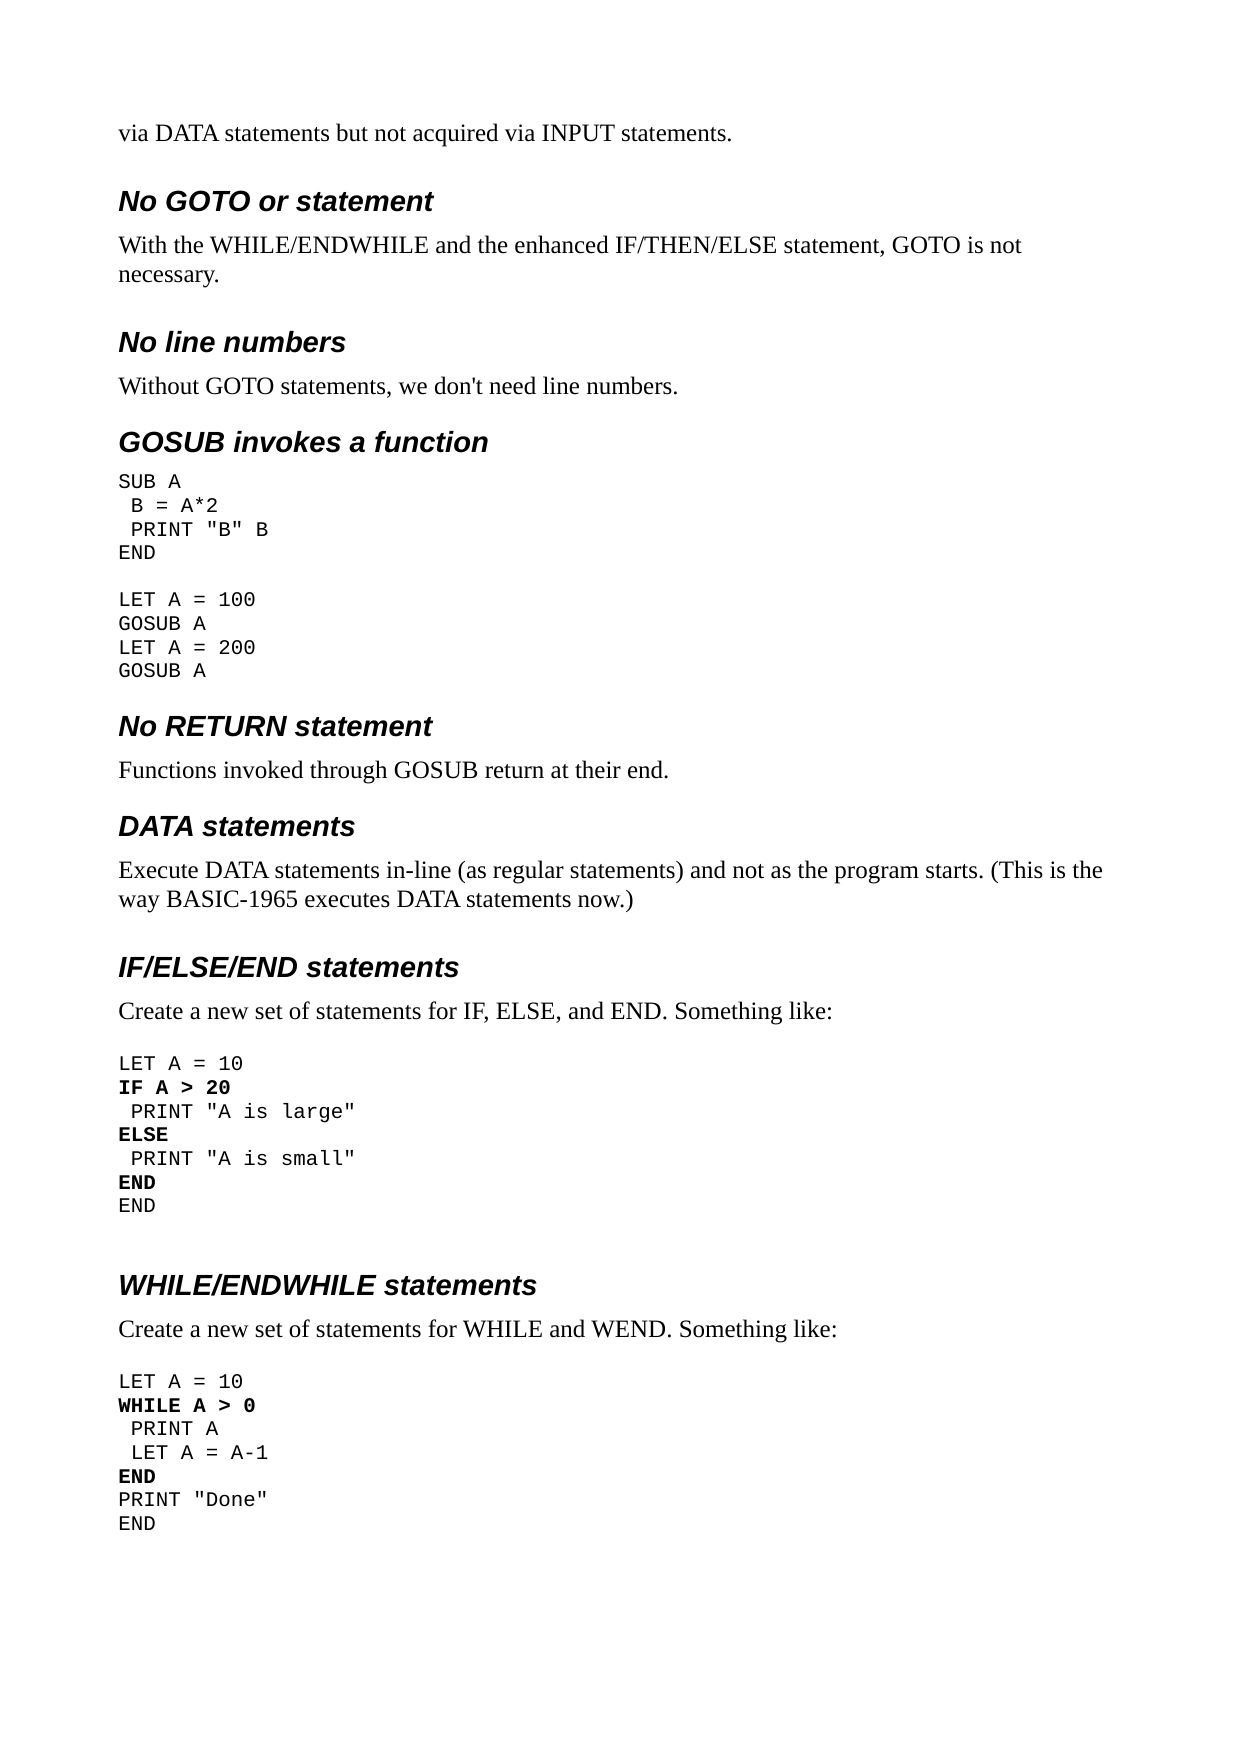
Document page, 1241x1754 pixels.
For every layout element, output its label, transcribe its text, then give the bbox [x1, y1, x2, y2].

text LET A = 10 [118, 1053, 1122, 1077]
text B = A*2 [118, 495, 1122, 518]
text LET A = A-1 [118, 1442, 1122, 1466]
text WHILE A > 0 [118, 1395, 1122, 1418]
text LET A = 10 [118, 1371, 1122, 1395]
text END [118, 542, 1122, 566]
subtitle No line numbers [118, 325, 1122, 359]
subtitle WHILE/ENDWHILE statements [118, 1268, 1122, 1301]
text IF A > 20 [118, 1077, 1122, 1101]
text Execute DATA statements in-line (as regular statements) and not as the program starts. (This is the way BASIC-1965 executes DATA statements now.) [118, 855, 1122, 912]
text PRINT "B" B [118, 518, 1122, 542]
subtitle GOSUB invokes a function [118, 425, 1122, 459]
text Create a new set of statements for IF, ELSE, and END. Something like: [118, 996, 1122, 1025]
text Without GOTO statements, we don't need line numbers. [118, 371, 1122, 400]
text LET A = 100 [118, 589, 1122, 613]
text SUB A [118, 471, 1122, 495]
text Create a new set of statements for WHILE and WEND. Something like: [118, 1314, 1122, 1342]
text PRINT "A is small" [118, 1148, 1122, 1172]
subtitle No GOTO or statement [118, 184, 1122, 218]
text With the WHILE/ENDWHILE and the enhanced IF/THEN/ELSE statement, GOTO is not necessary. [118, 230, 1122, 288]
text END [118, 1513, 1122, 1537]
subtitle No RETURN statement [118, 709, 1122, 743]
text GOSUB A [118, 613, 1122, 637]
text PRINT "A is large" [118, 1101, 1122, 1124]
text PRINT A [118, 1418, 1122, 1442]
text PRINT "Done" [118, 1489, 1122, 1513]
subtitle DATA statements [118, 809, 1122, 842]
text Functions invoked through GOSUB return at their end. [118, 755, 1122, 784]
text ELSE [118, 1124, 1122, 1148]
text LET A = 200 [118, 637, 1122, 660]
text END [118, 1172, 1122, 1195]
text via DATA statements but not acquired via INPUT statements. [118, 118, 1122, 147]
text GOSUB A [118, 660, 1122, 684]
text END [118, 1466, 1122, 1489]
subtitle IF/ELSE/END statements [118, 950, 1122, 983]
text END [118, 1195, 1122, 1219]
